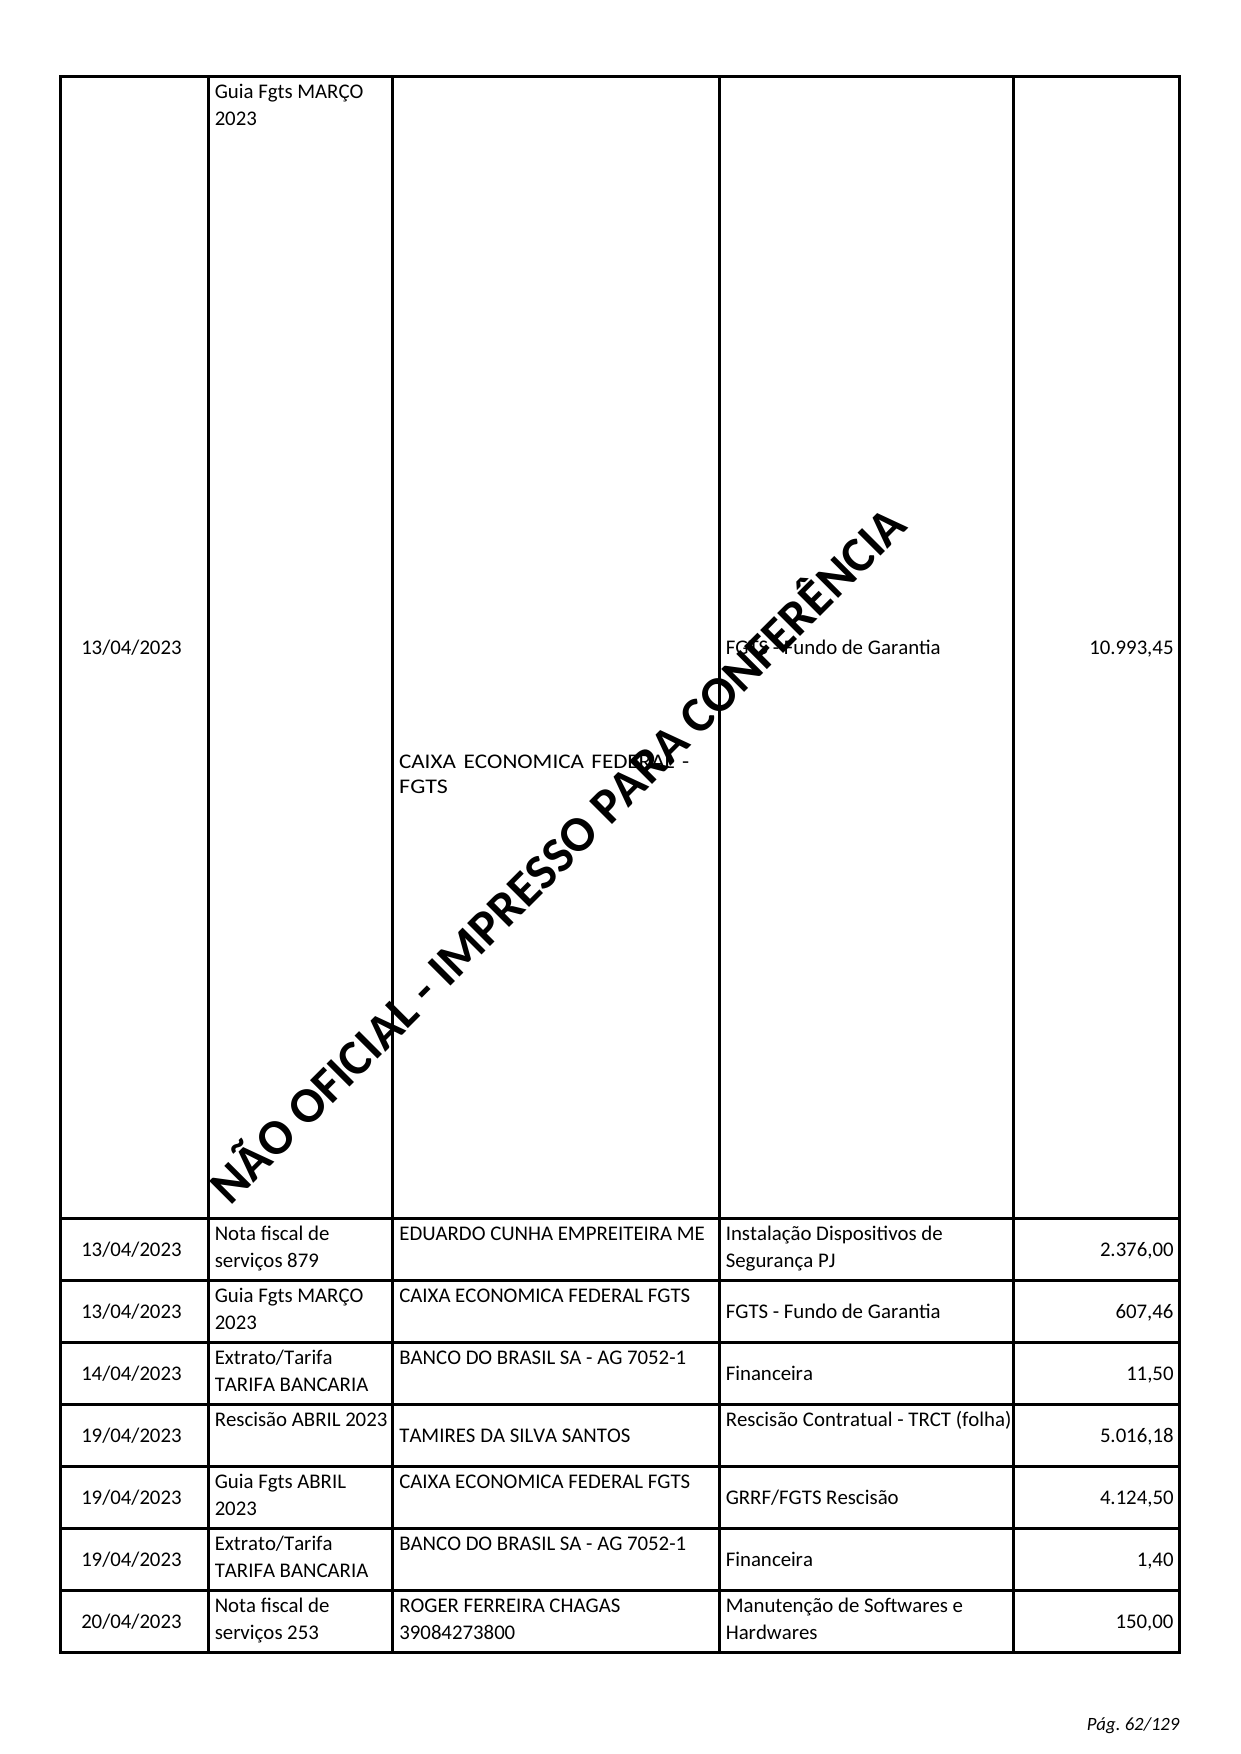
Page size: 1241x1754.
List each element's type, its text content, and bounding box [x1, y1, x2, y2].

table_cell 150,00 [1015, 1592, 1178, 1651]
table_cell Rescisão Contratual - TRCT (folha) [721, 1406, 1012, 1465]
table_cell 2.376,00 [1015, 1220, 1178, 1279]
table_cell 11,50 [1015, 1344, 1178, 1403]
table_cell FGTS - Fundo de Garantia [721, 78, 1012, 1217]
table_cell 13/04/2023 [62, 1220, 207, 1279]
table_cell Financeira [721, 1344, 1012, 1403]
table_cell GRRF/FGTS Rescisão [721, 1468, 1012, 1527]
table_cell 13/04/2023 [62, 78, 207, 1217]
table_cell 1,40 [1015, 1530, 1178, 1589]
table_cell Guia Fgts ABRIL 2023 [210, 1468, 391, 1527]
table_cell 10.993,45 [1015, 78, 1178, 1217]
table_cell Financeira [721, 1530, 1012, 1589]
table_cell BANCO DO BRASIL SA - AG 7052-1 [394, 1530, 718, 1589]
table_cell 20/04/2023 [62, 1592, 207, 1651]
table_cell BANCO DO BRASIL SA - AG 7052-1 [394, 1344, 718, 1403]
table_cell 19/04/2023 [62, 1530, 207, 1589]
table_cell 4.124,50 [1015, 1468, 1178, 1527]
table_cell ROGER FERREIRA CHAGAS 39084273800 [394, 1592, 718, 1651]
table_cell EDUARDO CUNHA EMPREITEIRA ME [394, 1220, 718, 1279]
table_cell CAIXA ECONOMICA FEDERAL FGTS [394, 1282, 718, 1341]
table_cell 19/04/2023 [62, 1468, 207, 1527]
table_cell Guia Fgts MARÇO 2023 [210, 78, 391, 1217]
table_cell Instalação Dispositivos de Segurança PJ [721, 1220, 1012, 1279]
table_cell [708, 684, 718, 705]
table_cell Nota fiscal de serviços 253 [210, 1592, 391, 1651]
table_cell Manutenção de Softwares e Hardwares [721, 1592, 1012, 1651]
table_cell 14/04/2023 [62, 1344, 207, 1403]
table_cell 13/04/2023 [62, 1282, 207, 1341]
table_cell 5.016,18 [1015, 1406, 1178, 1465]
table_cell Nota fiscal de serviços 879 [210, 1220, 391, 1279]
table_cell Extrato/Tarifa TARIFA BANCARIA [210, 1344, 391, 1403]
table_cell 607,46 [1015, 1282, 1178, 1341]
table_cell CAIXA ECONOMICA FEDERAL FGTS [394, 1468, 718, 1527]
table_cell Guia Fgts MARÇO 2023 [210, 1282, 391, 1341]
table_cell [394, 78, 718, 1217]
table_cell 19/04/2023 [62, 1406, 207, 1465]
table_cell TAMIRES DA SILVA SANTOS [394, 1406, 718, 1465]
table_cell Rescisão ABRIL 2023 [210, 1406, 391, 1465]
table_cell FGTS - Fundo de Garantia [721, 1282, 1012, 1341]
table_cell Extrato/Tarifa TARIFA BANCARIA [210, 1530, 391, 1589]
